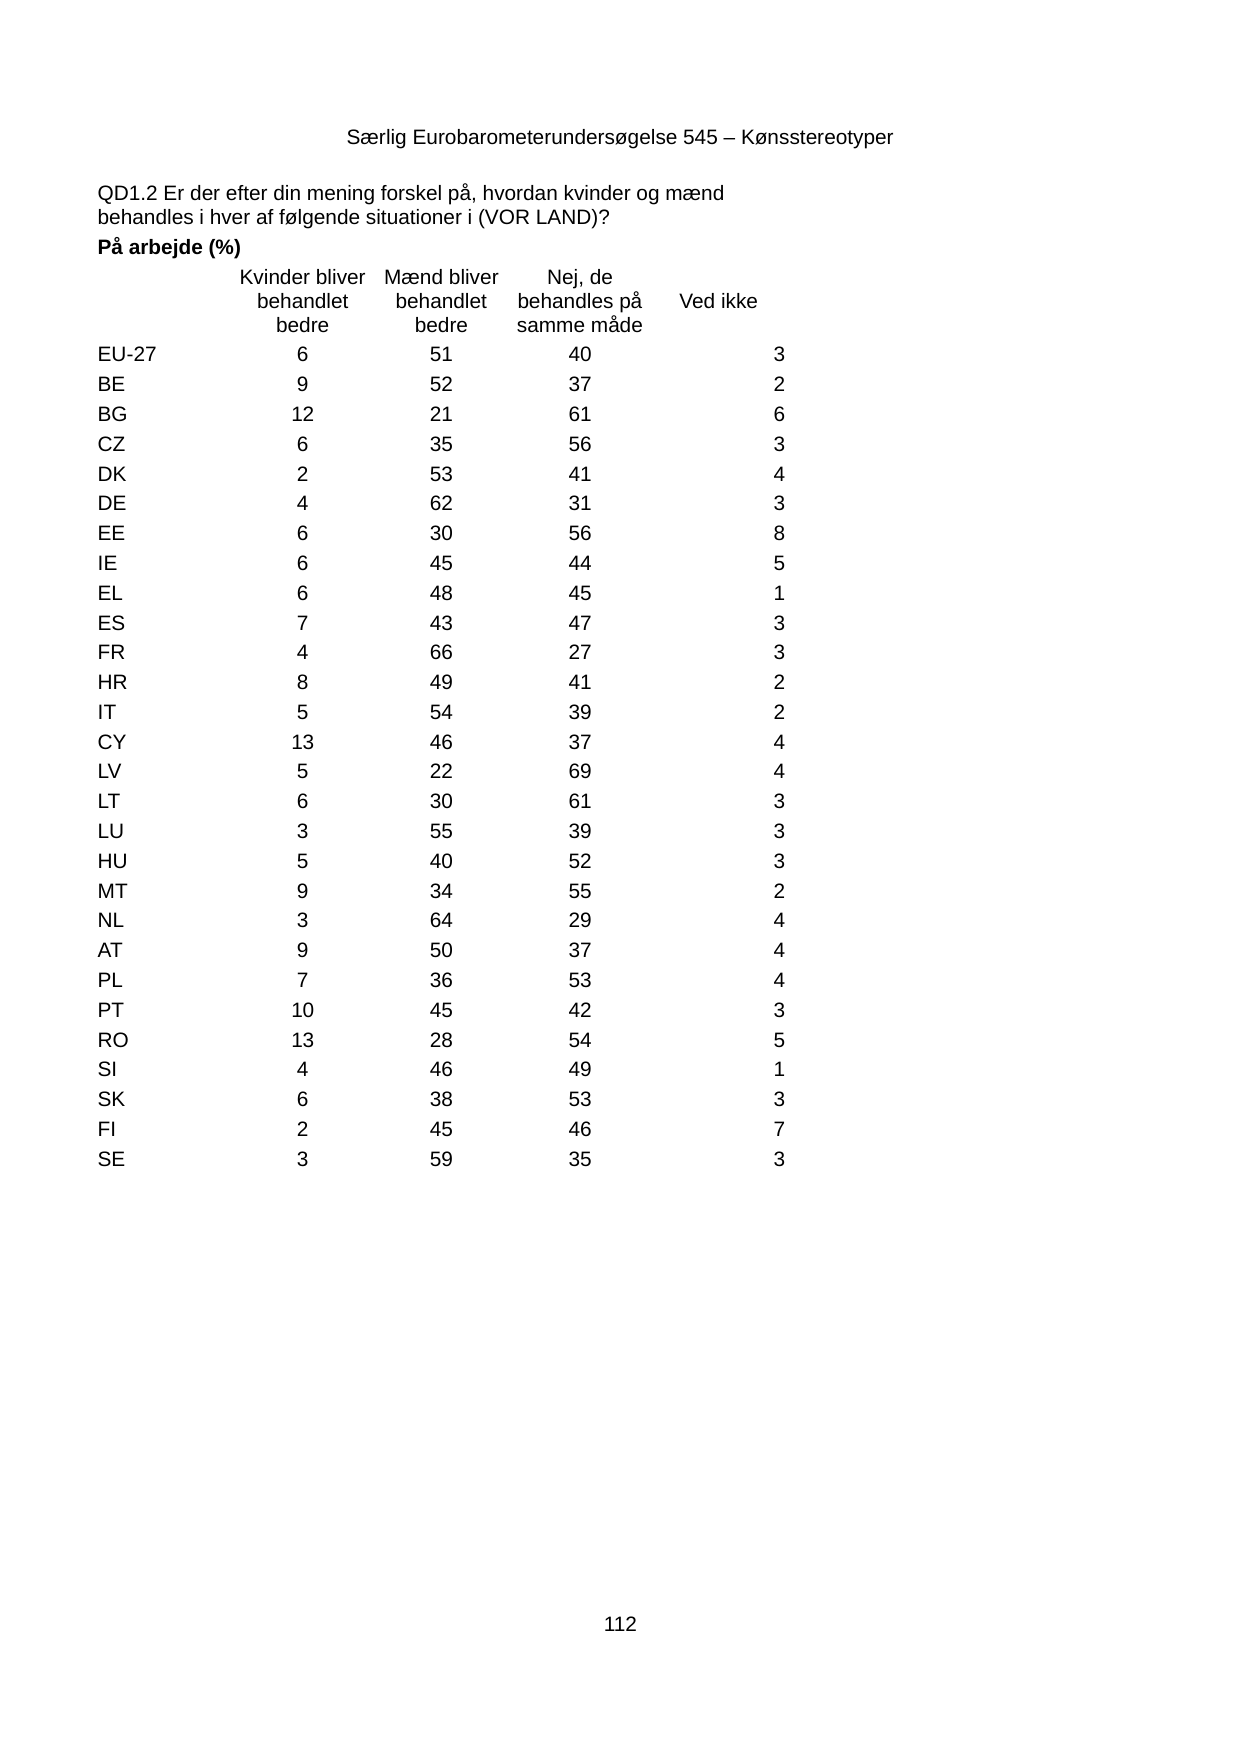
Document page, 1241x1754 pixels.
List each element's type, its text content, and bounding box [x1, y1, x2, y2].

table_cell 1 [649, 1054, 788, 1084]
table_cell 4 [649, 905, 788, 935]
table_cell 40 [510, 339, 649, 369]
table_cell 4 [649, 727, 788, 756]
table_cell 5 [233, 697, 372, 727]
table_cell 55 [510, 876, 649, 905]
table_cell LT [95, 786, 233, 816]
table_cell HU [95, 846, 233, 876]
table_cell 61 [510, 399, 649, 429]
table_cell 2 [649, 369, 788, 399]
table_cell 6 [233, 786, 372, 816]
table_cell 3 [649, 1144, 788, 1173]
table_cell 2 [649, 876, 788, 905]
table_cell [95, 262, 233, 339]
table_cell FI [95, 1114, 233, 1144]
table_cell 66 [372, 637, 510, 667]
table_cell DE [95, 488, 233, 518]
table_cell På arbejde (%) [95, 232, 788, 262]
table_cell 61 [510, 786, 649, 816]
table_cell FR [95, 637, 233, 667]
table_cell 53 [372, 459, 510, 488]
table_cell LU [95, 816, 233, 846]
table_cell 1 [649, 578, 788, 607]
table_cell 4 [649, 965, 788, 995]
table_cell 3 [649, 488, 788, 518]
table_cell 3 [649, 637, 788, 667]
table_cell 30 [372, 518, 510, 548]
table_cell 55 [372, 816, 510, 846]
table_cell AT [95, 935, 233, 965]
table_cell 52 [372, 369, 510, 399]
table_cell 47 [510, 608, 649, 637]
table_cell HR [95, 667, 233, 697]
table_cell DK [95, 459, 233, 488]
table_cell 42 [510, 995, 649, 1024]
table_cell 59 [372, 1144, 510, 1173]
table_cell Nej, de behandles på samme måde [510, 262, 649, 339]
table_cell 37 [510, 935, 649, 965]
table_cell ES [95, 608, 233, 637]
table_cell 41 [510, 667, 649, 697]
table_cell 39 [510, 816, 649, 846]
table_cell 35 [510, 1144, 649, 1173]
table_cell NL [95, 905, 233, 935]
table_cell 51 [372, 339, 510, 369]
table_cell Ved ikke [649, 262, 788, 339]
table_cell 2 [233, 459, 372, 488]
table_cell 38 [372, 1084, 510, 1114]
table_cell 45 [372, 548, 510, 578]
table_cell 53 [510, 965, 649, 995]
table_cell 3 [649, 608, 788, 637]
table_cell CZ [95, 429, 233, 458]
table_cell 56 [510, 518, 649, 548]
table_cell 36 [372, 965, 510, 995]
table_cell 40 [372, 846, 510, 876]
table_cell CY [95, 727, 233, 756]
table_cell 9 [233, 935, 372, 965]
table_cell 9 [233, 369, 372, 399]
table_cell 5 [233, 756, 372, 786]
table_cell 54 [510, 1025, 649, 1054]
table_cell 27 [510, 637, 649, 667]
table_cell 6 [233, 339, 372, 369]
table_cell 4 [233, 488, 372, 518]
table_cell 4 [649, 756, 788, 786]
table_cell IT [95, 697, 233, 727]
table_cell 3 [233, 905, 372, 935]
table_cell SE [95, 1144, 233, 1173]
table_cell RO [95, 1025, 233, 1054]
table_cell 6 [233, 1084, 372, 1114]
table_cell 35 [372, 429, 510, 458]
table_cell 6 [649, 399, 788, 429]
table_cell MT [95, 876, 233, 905]
table_cell 50 [372, 935, 510, 965]
table_cell 44 [510, 548, 649, 578]
table_cell 54 [372, 697, 510, 727]
table_cell 34 [372, 876, 510, 905]
table_cell PL [95, 965, 233, 995]
table_cell IE [95, 548, 233, 578]
table_cell 3 [649, 786, 788, 816]
table_cell 64 [372, 905, 510, 935]
table_cell Mænd bliver behandlet bedre [372, 262, 510, 339]
table_cell 37 [510, 727, 649, 756]
table_cell 37 [510, 369, 649, 399]
table_cell 3 [649, 429, 788, 458]
table_cell EE [95, 518, 233, 548]
table_cell 4 [649, 935, 788, 965]
table_cell 41 [510, 459, 649, 488]
table_cell 3 [649, 1084, 788, 1114]
table_cell 48 [372, 578, 510, 607]
table_cell 2 [233, 1114, 372, 1144]
table_cell 3 [233, 1144, 372, 1173]
table_cell 6 [233, 518, 372, 548]
table_cell 3 [649, 339, 788, 369]
table_cell 3 [233, 816, 372, 846]
table_cell 13 [233, 1025, 372, 1054]
table_cell Kvinder bliver behandlet bedre [233, 262, 372, 339]
table_cell 5 [649, 548, 788, 578]
table_cell EL [95, 578, 233, 607]
table_cell 52 [510, 846, 649, 876]
table_cell 45 [372, 995, 510, 1024]
table_cell 12 [233, 399, 372, 429]
table_cell 6 [233, 578, 372, 607]
table_cell 30 [372, 786, 510, 816]
table_cell LV [95, 756, 233, 786]
table_cell 46 [372, 1054, 510, 1084]
table_cell PT [95, 995, 233, 1024]
table_cell 2 [649, 667, 788, 697]
table_cell 4 [233, 637, 372, 667]
table_cell BG [95, 399, 233, 429]
table_cell 22 [372, 756, 510, 786]
table_cell 3 [649, 846, 788, 876]
table_cell 45 [372, 1114, 510, 1144]
table_cell 62 [372, 488, 510, 518]
table_cell 7 [233, 608, 372, 637]
table_cell 5 [649, 1025, 788, 1054]
table_cell BE [95, 369, 233, 399]
table_cell 13 [233, 727, 372, 756]
table_cell 39 [510, 697, 649, 727]
table_cell 29 [510, 905, 649, 935]
table_cell SI [95, 1054, 233, 1084]
table_cell 3 [649, 816, 788, 846]
table_cell 6 [233, 429, 372, 458]
table_cell 45 [510, 578, 649, 607]
table_cell 7 [233, 965, 372, 995]
table_cell 9 [233, 876, 372, 905]
table_cell 21 [372, 399, 510, 429]
table_cell 28 [372, 1025, 510, 1054]
table_cell 43 [372, 608, 510, 637]
table_cell 10 [233, 995, 372, 1024]
table_cell 69 [510, 756, 649, 786]
table_cell 5 [233, 846, 372, 876]
table_cell 4 [649, 459, 788, 488]
table_cell 8 [649, 518, 788, 548]
table_cell 49 [372, 667, 510, 697]
table_cell 56 [510, 429, 649, 458]
table_cell 2 [649, 697, 788, 727]
table_cell 49 [510, 1054, 649, 1084]
table_cell 6 [233, 548, 372, 578]
table_cell 46 [510, 1114, 649, 1144]
table_cell 46 [372, 727, 510, 756]
table_cell 4 [233, 1054, 372, 1084]
table_cell 31 [510, 488, 649, 518]
table_cell 53 [510, 1084, 649, 1114]
table_cell SK [95, 1084, 233, 1114]
table_cell 3 [649, 995, 788, 1024]
table_header QD1.2 Er der efter din mening forskel på, hvordan kvinder og mænd behandles i hver af følgende situationer i (VOR LAND)? [95, 178, 788, 232]
table_cell 7 [649, 1114, 788, 1144]
table_cell EU-27 [95, 339, 233, 369]
table_cell 8 [233, 667, 372, 697]
